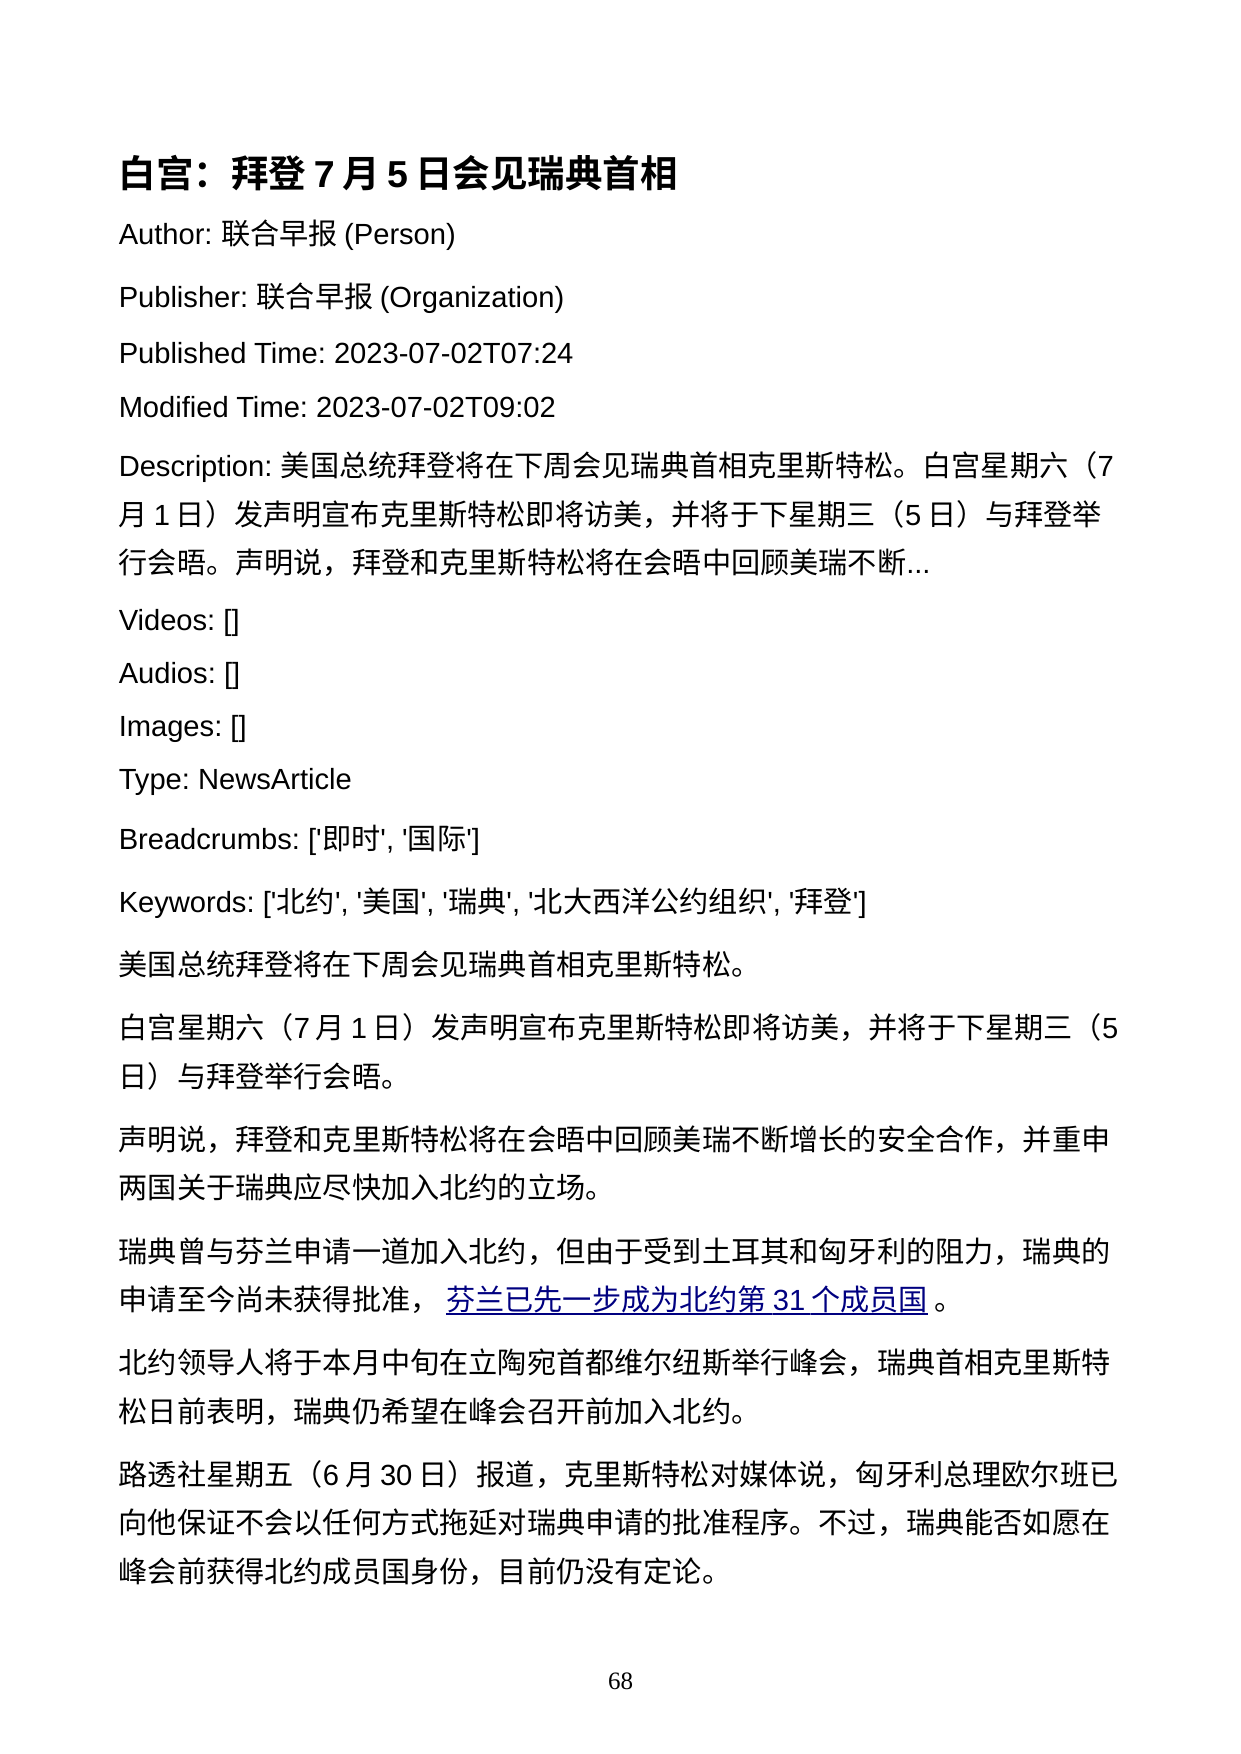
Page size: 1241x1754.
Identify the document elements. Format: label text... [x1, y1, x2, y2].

subtitle 白宫：拜登7月5日会见瑞典首相 [118, 143, 1122, 198]
text Author: 联合早报 (Person) [118, 210, 1122, 253]
text Modified Time: 2023-07-02T09:02 [118, 390, 1122, 423]
text Breadcrumbs: ['即时', '国际'] [118, 816, 1122, 858]
text Published Time: 2023-07-02T07:24 [118, 337, 1122, 370]
text 白宫星期六（7月1日）发声明宣布克里斯特松即将访美，并将于下星期三（5日）与拜登举行会晤。 [118, 1005, 1122, 1096]
text Videos: [] [118, 603, 1122, 637]
text Description: 美国总统拜登将在下周会见瑞典首相克里斯特松。白宫星期六（7月1日）发声明宣布克里斯特松即将访美，并将于下星期三（5日）与拜登举行会晤。声明说，拜登和克里斯特松将在会晤中回顾美瑞不断... [118, 443, 1122, 582]
text Keywords: ['北约', '美国', '瑞典', '北大西洋公约组织', '拜登'] [118, 879, 1122, 921]
text Type: NewsArticle [118, 762, 1122, 796]
text 瑞典曾与芬兰申请一道加入北约，但由于受到土耳其和匈牙利的阻力，瑞典的申请至今尚未获得批准， 芬兰已先一步成为北约第31个成员国 。 [118, 1228, 1122, 1319]
text 路透社星期五（6月30日）报道，克里斯特松对媒体说，匈牙利总理欧尔班已向他保证不会以任何方式拖延对瑞典申请的批准程序。不过，瑞典能否如愿在峰会前获得北约成员国身份，目前仍没有定论。 [118, 1452, 1122, 1591]
text 美国总统拜登将在下周会见瑞典首相克里斯特松。 [118, 942, 1122, 984]
text 声明说，拜登和克里斯特松将在会晤中回顾美瑞不断增长的安全合作，并重申两国关于瑞典应尽快加入北约的立场。 [118, 1117, 1122, 1207]
text Images: [] [118, 709, 1122, 743]
text Audios: [] [118, 656, 1122, 690]
text 北约领导人将于本月中旬在立陶宛首都维尔纽斯举行峰会，瑞典首相克里斯特松日前表明，瑞典仍希望在峰会召开前加入北约。 [118, 1340, 1122, 1431]
text Publisher: 联合早报 (Organization) [118, 273, 1122, 316]
